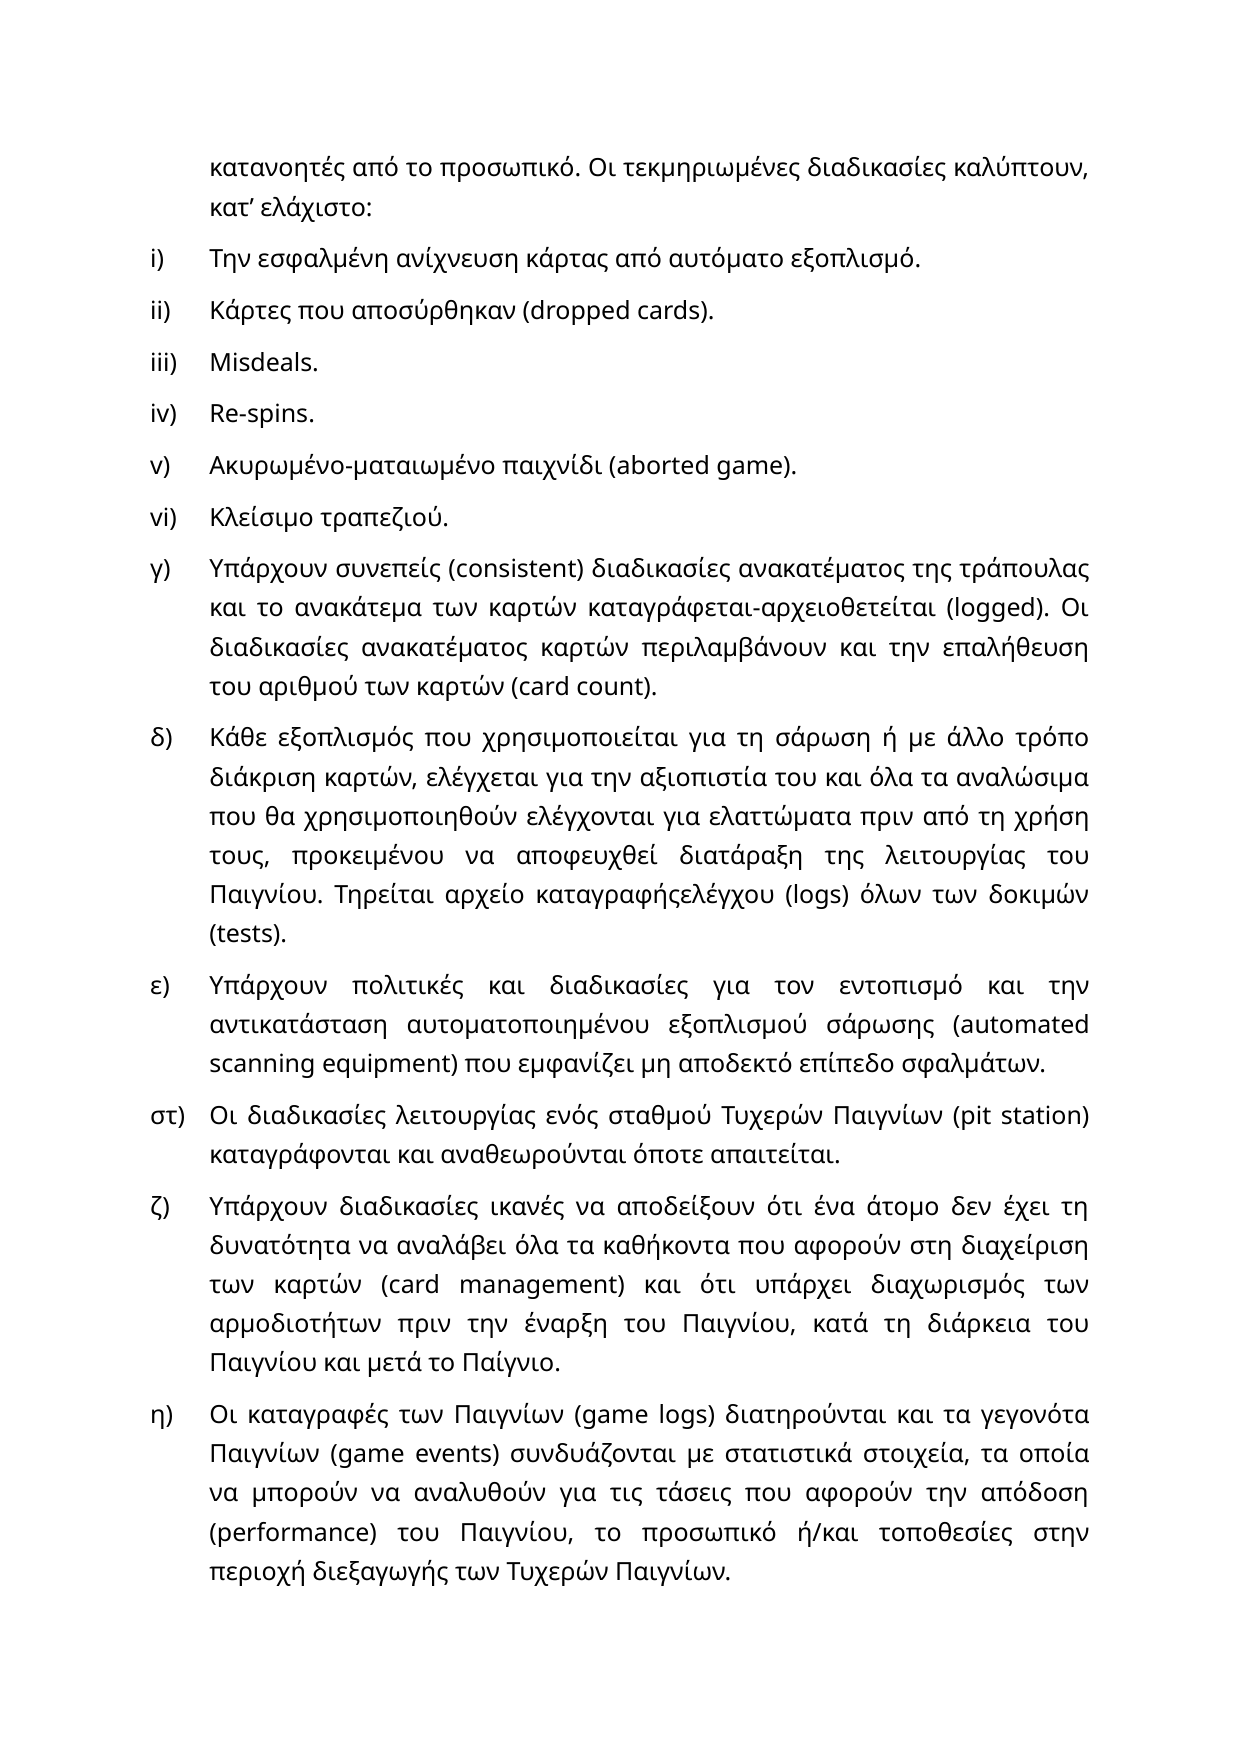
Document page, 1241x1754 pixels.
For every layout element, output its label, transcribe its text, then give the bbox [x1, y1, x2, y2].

list v) Ακυρωμένο-ματαιωμένο παιχνίδι (aborted game). [150, 447, 1090, 482]
list η) Οι καταγραφές των Παιγνίων (game logs) διατηρούνται και τα γεγονότα Παιγνίων (game events) συνδυάζονται με στατιστικά στοιχεία, τα οποία να μπορούν να αναλυθούν για τις τάσεις που αφορούν την απόδοση (performance) του Παιγνίου, το προσωπικό ή/και τοποθεσίες στην περιοχή διεξαγωγής των Τυχερών Παιγνίων. [150, 1397, 1090, 1587]
list i) Την εσφαλμένη ανίχνευση κάρτας από αυτόματο εξοπλισμό. [150, 241, 1090, 275]
list ε) Υπάρχουν πολιτικές και διαδικασίες για τον εντοπισμό και την αντικατάσταση αυτοματοποιημένου εξοπλισμού σάρωσης (automated scanning equipment) που εμφανίζει μη αποδεκτό επίπεδο σφαλμάτων. [150, 967, 1090, 1080]
list iv) Re-spins. [150, 396, 1090, 430]
list ii) Κάρτες που αποσύρθηκαν (dropped cards). [150, 292, 1090, 327]
list vi) Κλείσιμο τραπεζιού. [150, 499, 1090, 533]
list γ) Υπάρχουν συνεπείς (consistent) διαδικασίες ανακατέματος της τράπουλας και το ανακάτεμα των καρτών καταγράφεται-αρχειοθετείται (logged). Οι διαδικασίες ανακατέματος καρτών περιλαμβάνουν και την επαλήθευση του αριθμού των καρτών (card count). [150, 551, 1090, 702]
list iii) Misdeals. [150, 344, 1090, 378]
list ζ) Υπάρχουν διαδικασίες ικανές να αποδείξουν ότι ένα άτομο δεν έχει τη δυνατότητα να αναλάβει όλα τα καθήκοντα που αφορούν στη διαχείριση των καρτών (card management) και ότι υπάρχει διαχωρισμός των αρμοδιοτήτων πριν την έναρξη του Παιγνίου, κατά τη διάρκεια του Παιγνίου και μετά το Παίγνιο. [150, 1188, 1090, 1379]
list κατανοητές από το προσωπικό. Οι τεκμηριωμένες διαδικασίες καλύπτουν, κατ’ ελάχιστο: [150, 150, 1090, 223]
list στ) Οι διαδικασίες λειτουργίας ενός σταθμού Τυχερών Παιγνίων (pit station) καταγράφονται και αναθεωρούνται όποτε απαιτείται. [150, 1097, 1090, 1171]
list δ) Κάθε εξοπλισμός που χρησιμοποιείται για τη σάρωση ή με άλλο τρόπο διάκριση καρτών, ελέγχεται για την αξιοπιστία του και όλα τα αναλώσιμα που θα χρησιμοποιηθούν ελέγχονται για ελαττώματα πριν από τη χρήση τους, προκειμένου να αποφευχθεί διατάραξη της λειτουργίας του Παιγνίου. Τηρείται αρχείο καταγραφήςελέγχου (logs) όλων των δοκιμών (tests). [150, 720, 1090, 950]
